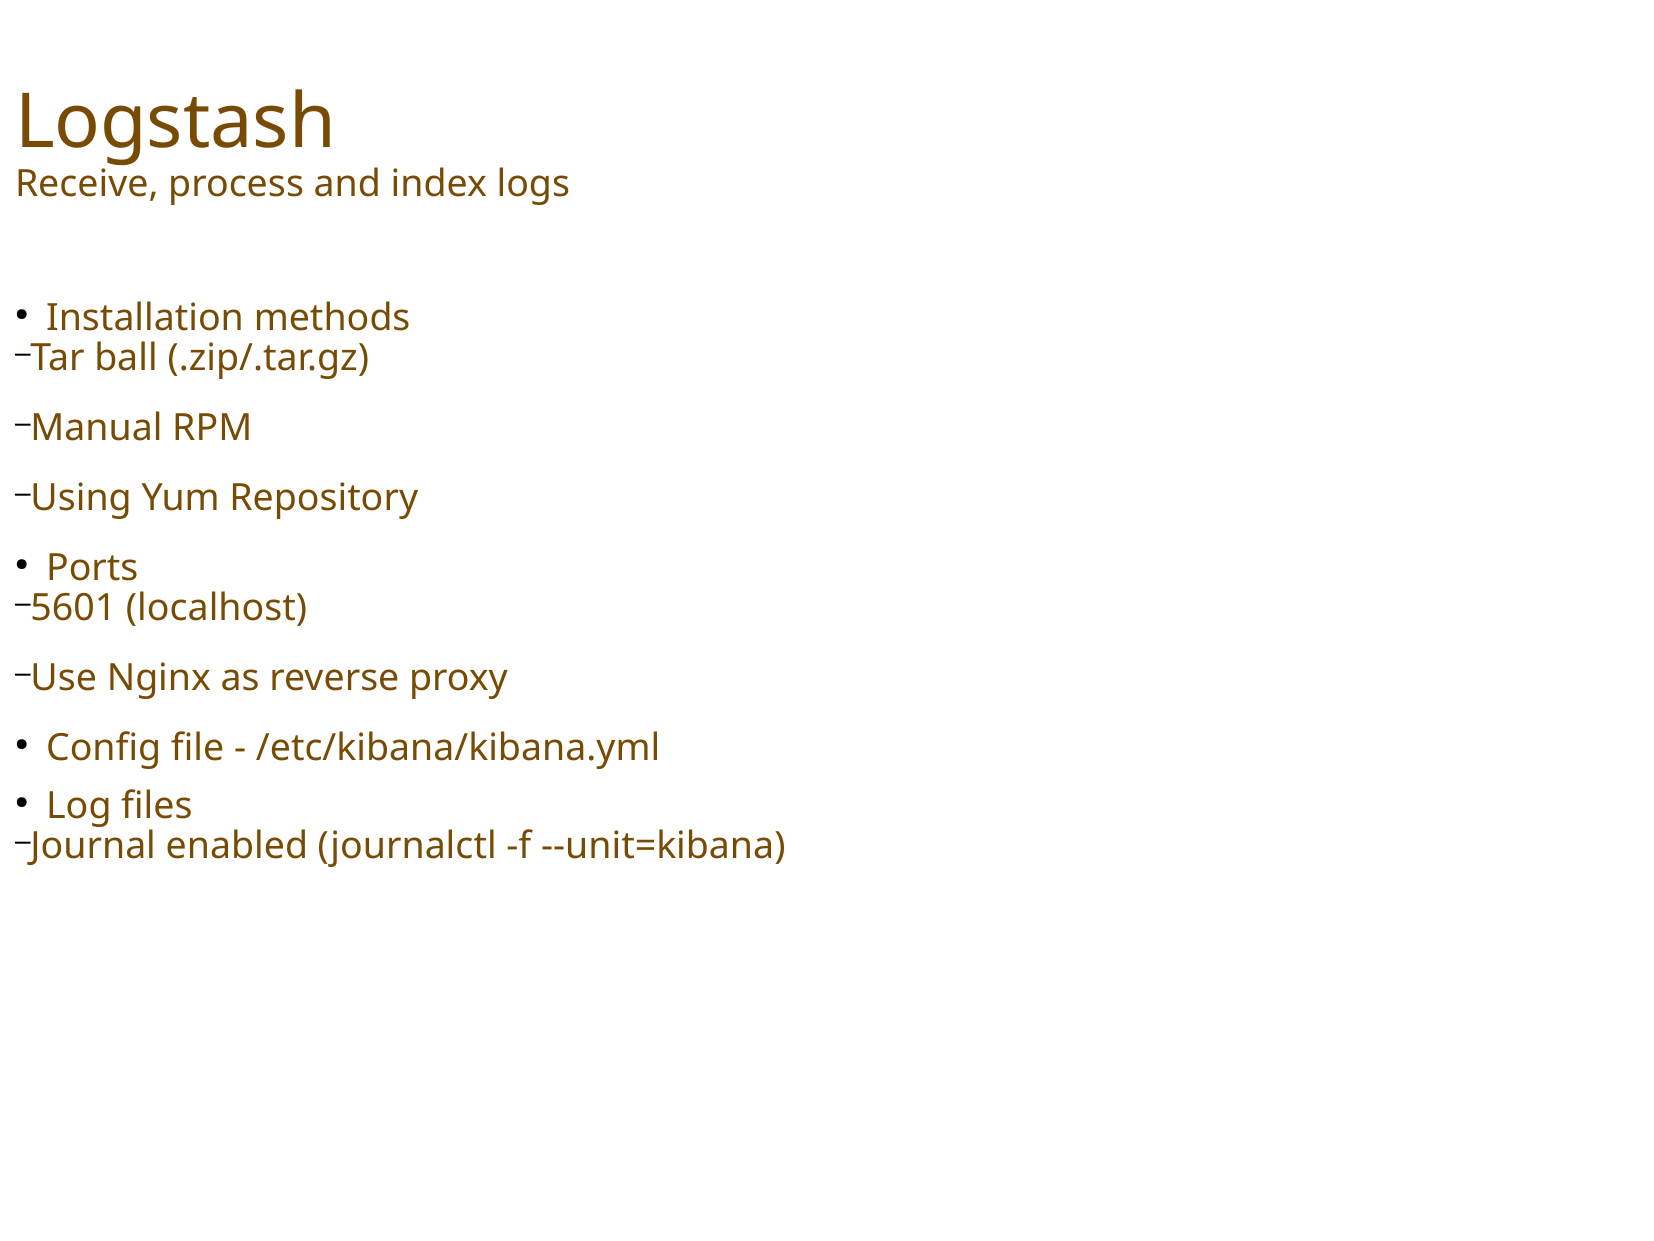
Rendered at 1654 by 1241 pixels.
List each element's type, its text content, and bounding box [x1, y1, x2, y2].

title Logstash Receive, process and index logs [0, 49, 1264, 237]
list Installation methods Tar ball (.zip/.tar.gz) Manual RPM Using Yum Repository Ports 5601 (localhost) Use Nginx as reverse proxy Config file - /etc/kibana/kibana.yml Log files Journal enabled (journalctl -f --unit=kibana) [0, 290, 1456, 1063]
